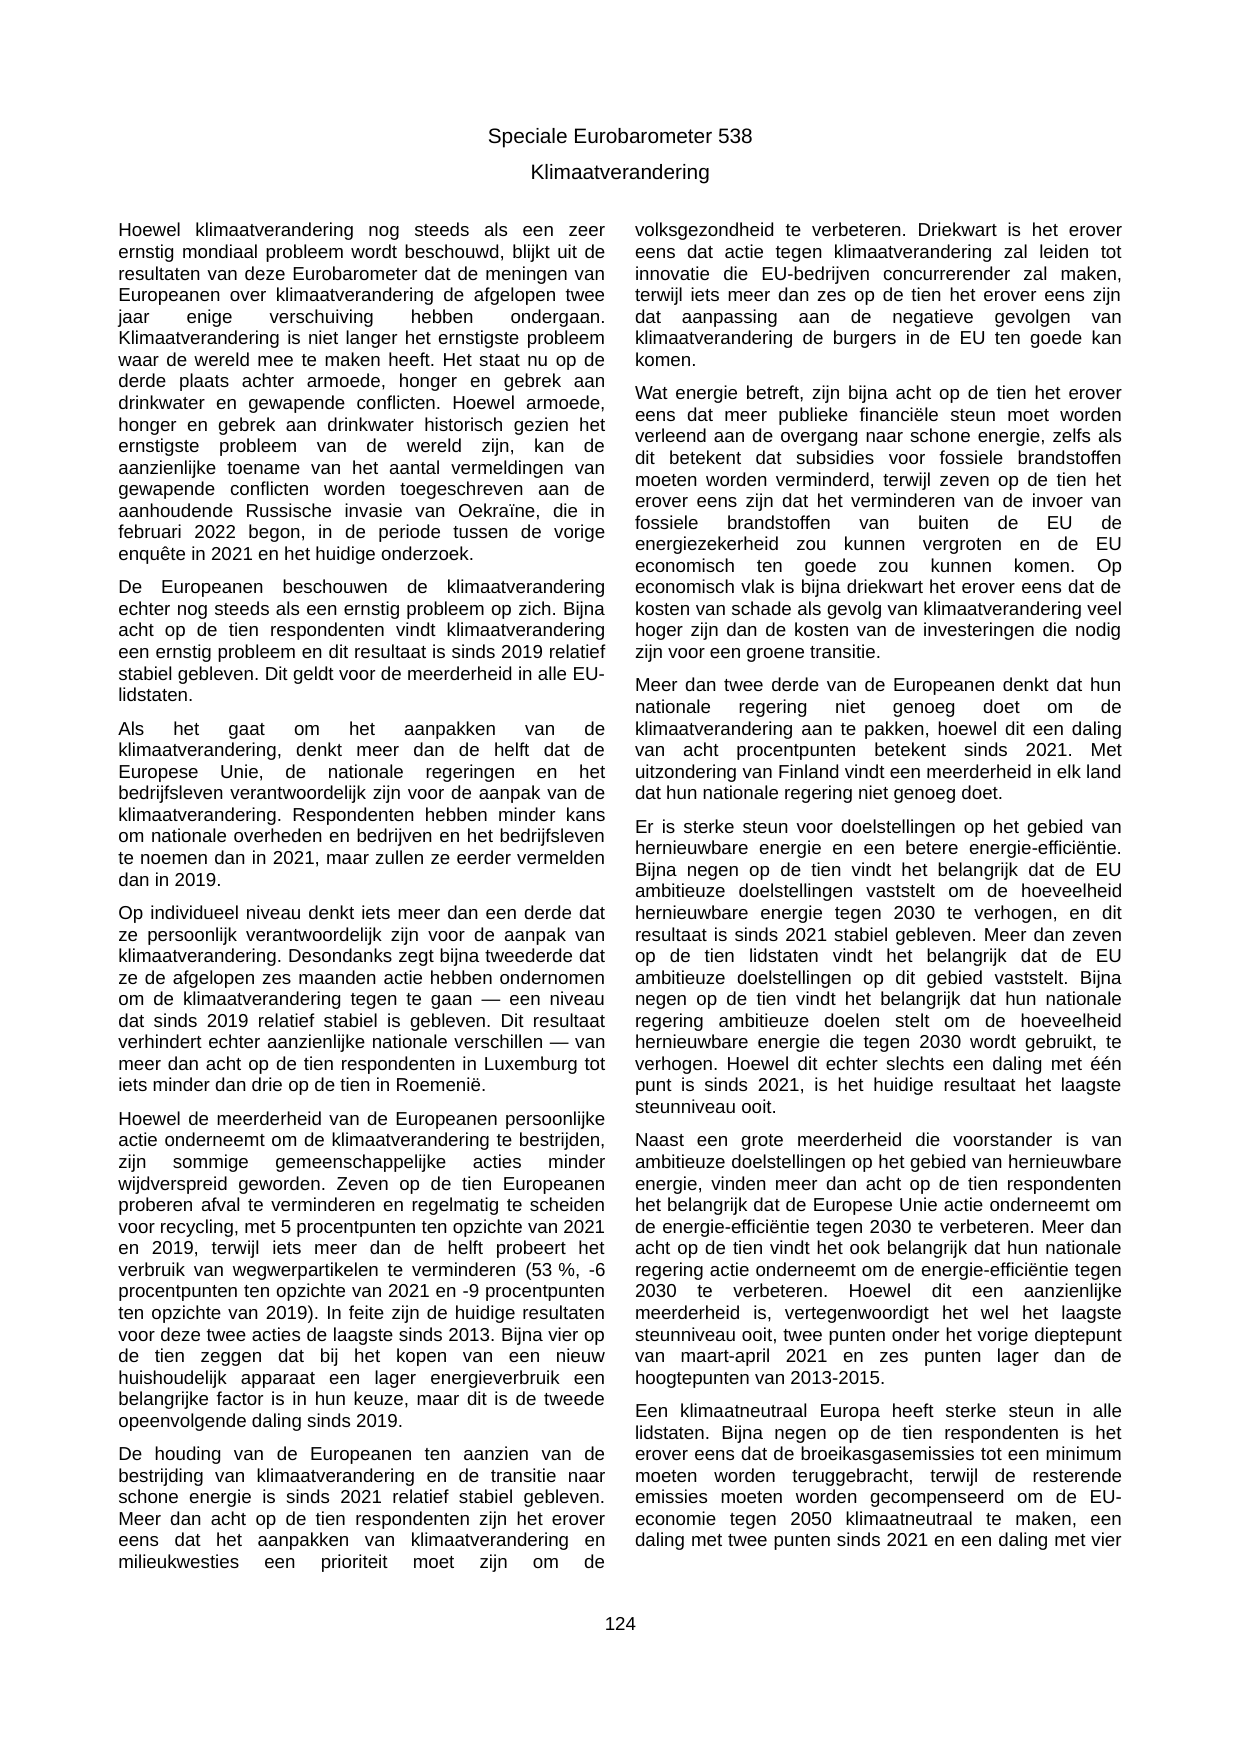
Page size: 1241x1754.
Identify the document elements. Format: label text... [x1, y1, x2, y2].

text Op individueel niveau denkt iets meer dan een derde dat ze persoonlijk verantwoordelijk zijn voor de aanpak van klimaatverandering. Desondanks zegt bijna tweederde dat ze de afgelopen zes maanden actie hebben ondernomen om de klimaatverandering tegen te gaan — een niveau dat sinds 2019 relatief stabiel is gebleven. Dit resultaat verhindert echter aanzienlijke nationale verschillen — van meer dan acht op de tien respondenten in Luxemburg tot iets minder dan drie op de tien in Roemenië. [118, 902, 605, 1096]
text Er is sterke steun voor doelstellingen op het gebied van hernieuwbare energie en een betere energie-efficiëntie. Bijna negen op de tien vindt het belangrijk dat de EU ambitieuze doelstellingen vaststelt om de hoeveelheid hernieuwbare energie tegen 2030 te verhogen, en dit resultaat is sinds 2021 stabiel gebleven. Meer dan zeven op de tien lidstaten vindt het belangrijk dat de EU ambitieuze doelstellingen op dit gebied vaststelt. Bijna negen op de tien vindt het belangrijk dat hun nationale regering ambitieuze doelen stelt om de hoeveelheid hernieuwbare energie die tegen 2030 wordt gebruikt, te verhogen. Hoewel dit echter slechts een daling met één punt is sinds 2021, is het huidige resultaat het laagste steunniveau ooit. [635, 816, 1122, 1117]
text volksgezondheid te verbeteren. Driekwart is het erover eens dat actie tegen klimaatverandering zal leiden tot innovatie die EU-bedrijven concurrerender zal maken, terwijl iets meer dan zes op de tien het erover eens zijn dat aanpassing aan de negatieve gevolgen van klimaatverandering de burgers in de EU ten goede kan komen. [635, 219, 1122, 370]
text De houding van de Europeanen ten aanzien van de bestrijding van klimaatverandering en de transitie naar schone energie is sinds 2021 relatief stabiel gebleven. Meer dan acht op de tien respondenten zijn het erover eens dat het aanpakken van klimaatverandering en milieukwesties een prioriteit moet zijn om de [118, 1443, 605, 1572]
text Wat energie betreft, zijn bijna acht op de tien het erover eens dat meer publieke financiële steun moet worden verleend aan de overgang naar schone energie, zelfs als dit betekent dat subsidies voor fossiele brandstoffen moeten worden verminderd, terwijl zeven op de tien het erover eens zijn dat het verminderen van de invoer van fossiele brandstoffen van buiten de EU de energiezekerheid zou kunnen vergroten en de EU economisch ten goede zou kunnen komen. Op economisch vlak is bijna driekwart het erover eens dat de kosten van schade als gevolg van klimaatverandering veel hoger zijn dan de kosten van de investeringen die nodig zijn voor een groene transitie. [635, 382, 1122, 662]
text Naast een grote meerderheid die voorstander is van ambitieuze doelstellingen op het gebied van hernieuwbare energie, vinden meer dan acht op de tien respondenten het belangrijk dat de Europese Unie actie onderneemt om de energie-efficiëntie tegen 2030 te verbeteren. Meer dan acht op de tien vindt het ook belangrijk dat hun nationale regering actie onderneemt om de energie-efficiëntie tegen 2030 te verbeteren. Hoewel dit een aanzienlijke meerderheid is, vertegenwoordigt het wel het laagste steunniveau ooit, twee punten onder het vorige dieptepunt van maart-april 2021 en zes punten lager dan de hoogtepunten van 2013-2015. [635, 1129, 1122, 1388]
text Hoewel de meerderheid van de Europeanen persoonlijke actie onderneemt om de klimaatverandering te bestrijden, zijn sommige gemeenschappelijke acties minder wijdverspreid geworden. Zeven op de tien Europeanen proberen afval te verminderen en regelmatig te scheiden voor recycling, met 5 procentpunten ten opzichte van 2021 en 2019, terwijl iets meer dan de helft probeert het verbruik van wegwerpartikelen te verminderen (53 %, -6 procentpunten ten opzichte van 2021 en -9 procentpunten ten opzichte van 2019). In feite zijn de huidige resultaten voor deze twee acties de laagste sinds 2013. Bijna vier op de tien zeggen dat bij het kopen van een nieuw huishoudelijk apparaat een lager energieverbruik een belangrijke factor is in hun keuze, maar dit is de tweede opeenvolgende daling sinds 2019. [118, 1108, 605, 1431]
text Een klimaatneutraal Europa heeft sterke steun in alle lidstaten. Bijna negen op de tien respondenten is het erover eens dat de broeikasgasemissies tot een minimum moeten worden teruggebracht, terwijl de resterende emissies moeten worden gecompenseerd om de EU-economie tegen 2050 klimaatneutraal te maken, een daling met twee punten sinds 2021 en een daling met vier [635, 1400, 1122, 1551]
text Hoewel klimaatverandering nog steeds als een zeer ernstig mondiaal probleem wordt beschouwd, blijkt uit de resultaten van deze Eurobarometer dat de meningen van Europeanen over klimaatverandering de afgelopen twee jaar enige verschuiving hebben ondergaan. Klimaatverandering is niet langer het ernstigste probleem waar de wereld mee te maken heeft. Het staat nu op de derde plaats achter armoede, honger en gebrek aan drinkwater en gewapende conflicten. Hoewel armoede, honger en gebrek aan drinkwater historisch gezien het ernstigste probleem van de wereld zijn, kan de aanzienlijke toename van het aantal vermeldingen van gewapende conflicten worden toegeschreven aan de aanhoudende Russische invasie van Oekraïne, die in februari 2022 begon, in de periode tussen de vorige enquête in 2021 en het huidige onderzoek. [118, 219, 605, 564]
text Als het gaat om het aanpakken van de klimaatverandering, denkt meer dan de helft dat de Europese Unie, de nationale regeringen en het bedrijfsleven verantwoordelijk zijn voor de aanpak van de klimaatverandering. Respondenten hebben minder kans om nationale overheden en bedrijven en het bedrijfsleven te noemen dan in 2021, maar zullen ze eerder vermelden dan in 2019. [118, 717, 605, 890]
text Meer dan twee derde van de Europeanen denkt dat hun nationale regering niet genoeg doet om de klimaatverandering aan te pakken, hoewel dit een daling van acht procentpunten betekent sinds 2021. Met uitzondering van Finland vindt een meerderheid in elk land dat hun nationale regering niet genoeg doet. [635, 674, 1122, 804]
text De Europeanen beschouwen de klimaatverandering echter nog steeds als een ernstig probleem op zich. Bijna acht op de tien respondenten vindt klimaatverandering een ernstig probleem en dit resultaat is sinds 2019 relatief stabiel gebleven. Dit geldt voor de meerderheid in alle EU-lidstaten. [118, 576, 605, 706]
